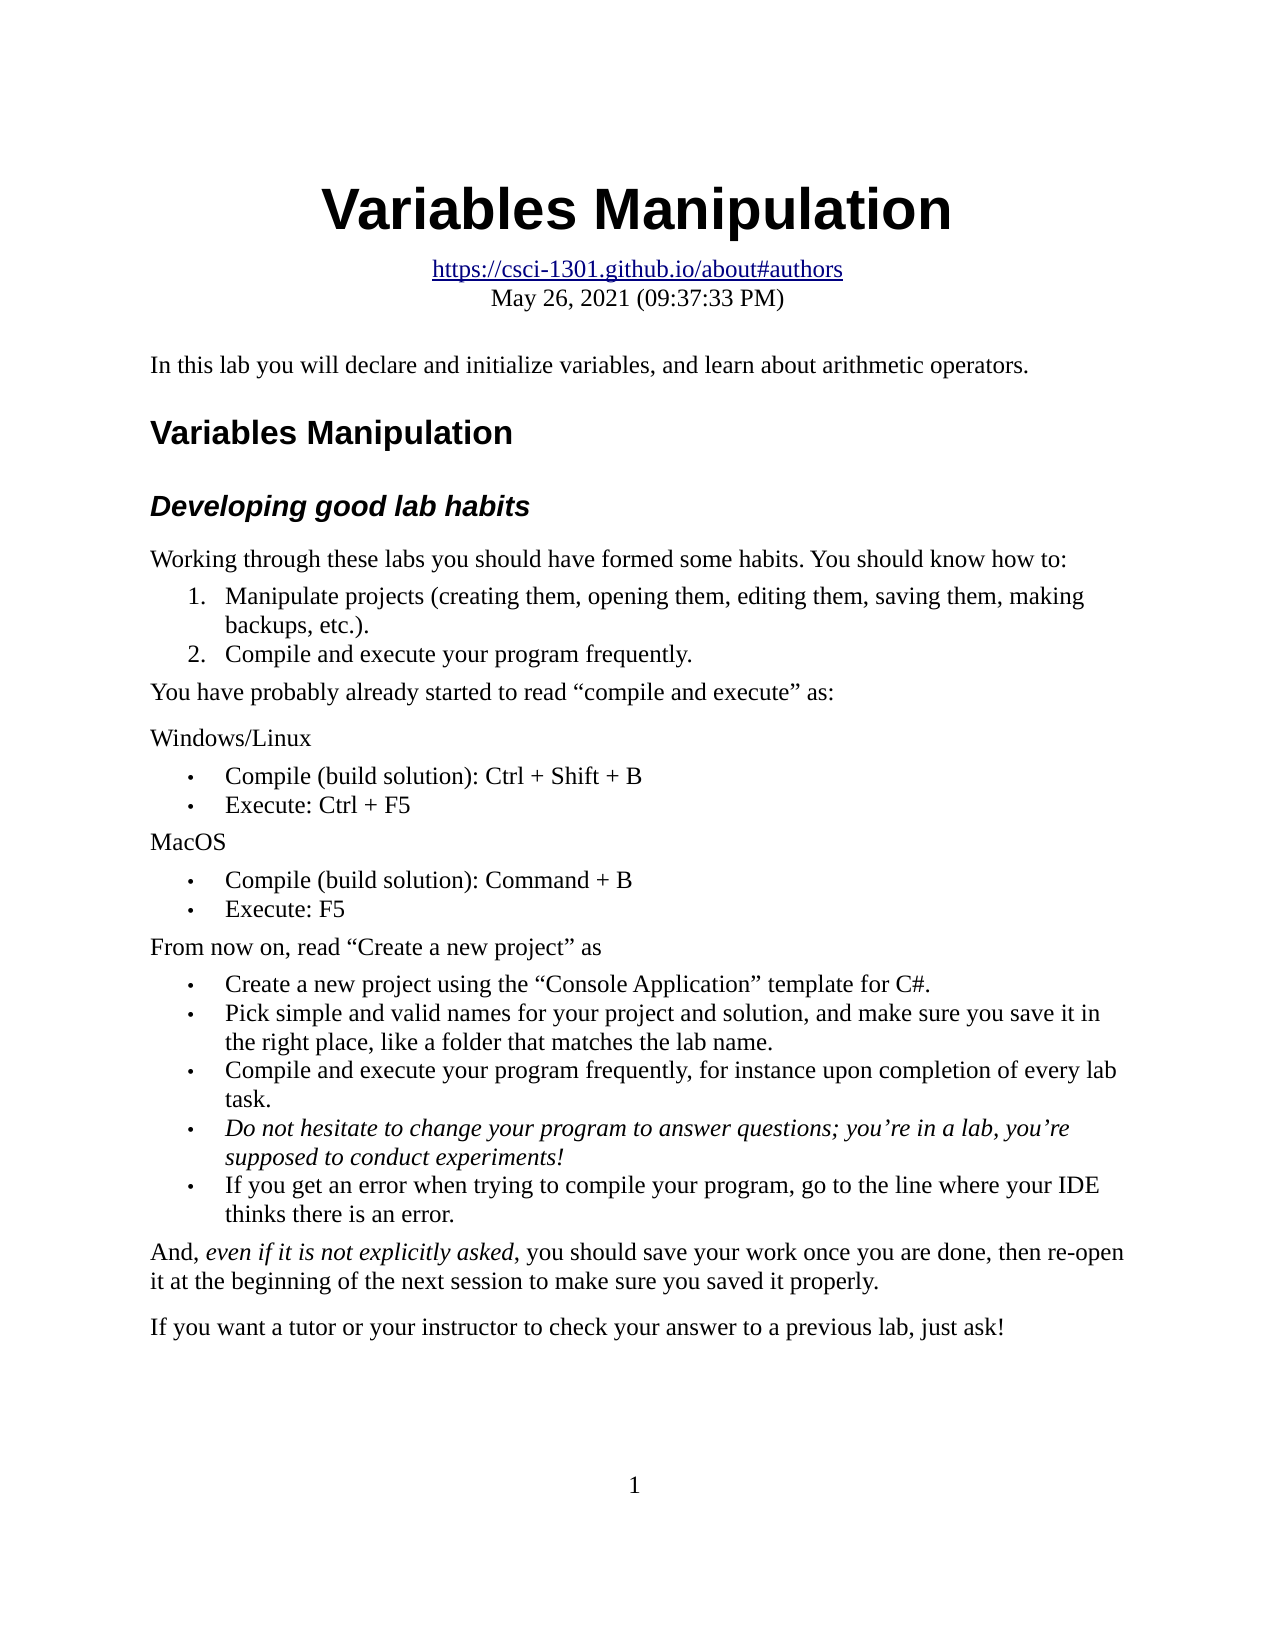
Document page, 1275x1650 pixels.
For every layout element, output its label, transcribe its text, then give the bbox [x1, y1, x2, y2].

text MacOS [150, 827, 1125, 856]
text And, even if it is not explicitly asked, you should save your work once you are done, then re-open it at the beginning of the next session to make sure you saved it properly. [150, 1237, 1125, 1294]
list Compile and execute your program frequently. [187, 639, 1125, 668]
list Execute: F5 [187, 894, 1125, 923]
list Do not hesitate to change your program to answer questions; you’re in a lab, you’re supposed to conduct experiments! [187, 1113, 1125, 1171]
text Windows/Linux [150, 723, 1125, 752]
list Compile (build solution): Command + B [187, 865, 1125, 894]
list If you get an error when trying to compile your program, go to the line where your IDE thinks there is an error. [187, 1171, 1125, 1228]
title Variables Manipulation [150, 175, 1125, 242]
text https://csci-1301.github.io/about#authors [150, 254, 1125, 283]
text If you want a tutor or your instructor to check your answer to a previous lab, just ask! [150, 1312, 1125, 1341]
subtitle Variables Manipulation [150, 412, 1125, 451]
list Compile and execute your program frequently, for instance upon completion of every lab task. [187, 1056, 1125, 1113]
text May 26, 2021 (09:37:33 PM) [150, 283, 1125, 312]
list Pick simple and valid names for your project and solution, and make sure you save it in the right place, like a folder that matches the lab name. [187, 998, 1125, 1056]
list Manipulate projects (creating them, opening them, editing them, saving them, making backups, etc.). [187, 581, 1125, 639]
text Working through these labs you should have formed some habits. You should know how to: [150, 544, 1125, 572]
list Execute: Ctrl + F5 [187, 790, 1125, 818]
subtitle Developing good lab habits [150, 489, 1125, 522]
text In this lab you will declare and initialize variables, and learn about arithmetic operators. [150, 350, 1125, 378]
text You have probably already started to read “compile and execute” as: [150, 677, 1125, 705]
list Create a new project using the “Console Application” template for C#. [187, 969, 1125, 998]
list Compile (build solution): Ctrl + Shift + B [187, 761, 1125, 790]
text From now on, read “Create a new project” as [150, 932, 1125, 960]
